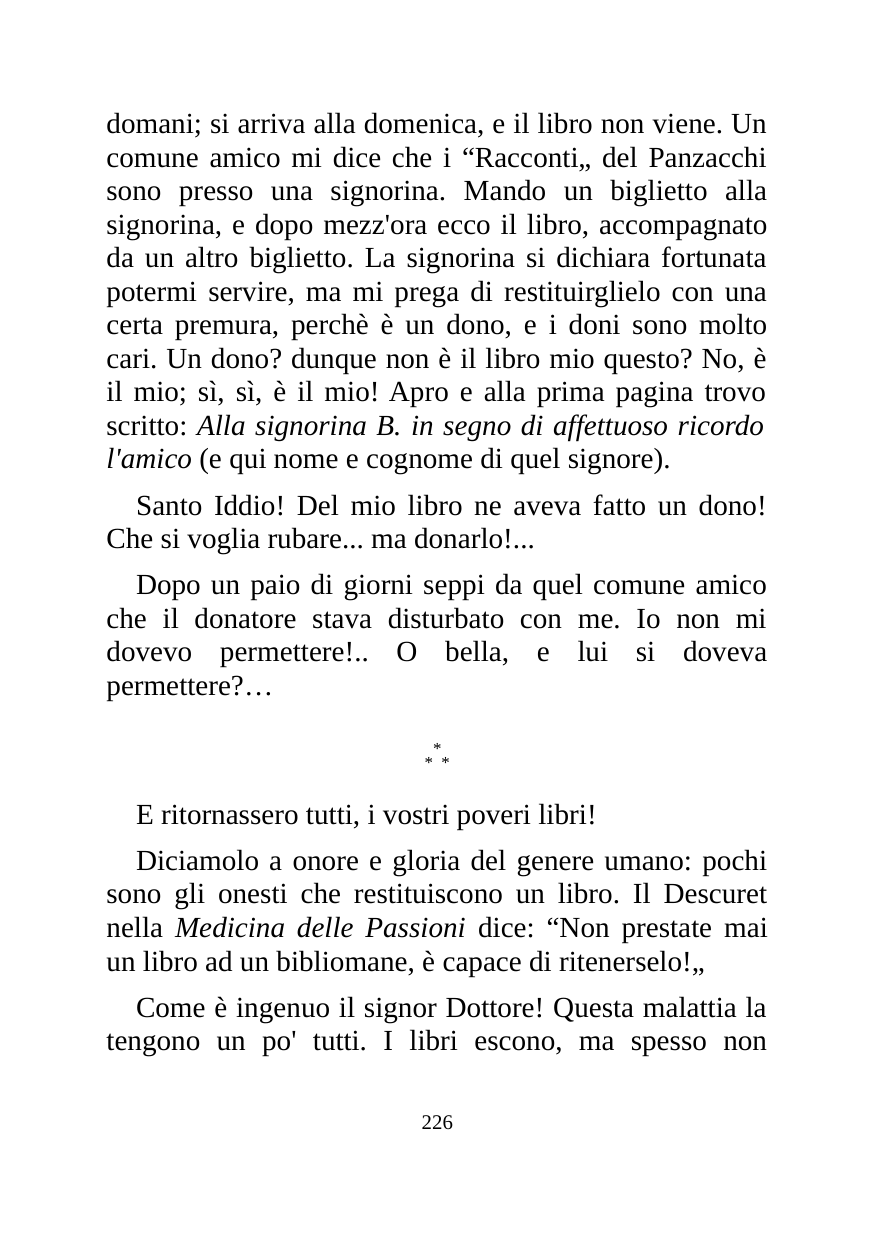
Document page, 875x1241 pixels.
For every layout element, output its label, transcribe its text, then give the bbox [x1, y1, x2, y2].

text Diciamolo a onore e gloria del genere umano: pochi sono gli onesti che restituiscono un libro. Il Descuret nella Medicina delle Passioni dice: “Non prestate mai un libro ad un bibliomane, è capace di ritenerselo!„ [106, 843, 768, 977]
text Santo Iddio! Del mio libro ne aveva fatto un dono! Che si voglia rubare... ma donarlo!... [106, 488, 768, 555]
text E ritornassero tutti, i vostri poveri libri! [106, 797, 768, 831]
text domani; si arriva alla domenica, e il libro non viene. Un comune amico mi dice che i “Racconti„ del Panzacchi sono presso una signorina. Mando un biglietto alla signorina, e dopo mezz'ora ecco il libro, accompagnato da un altro biglietto. La signorina si dichiara fortunata potermi servire, ma mi prega di restituirglielo con una certa premura, perchè è un dono, e i doni sono molto cari. Un dono? dunque non è il libro mio questo? No, è il mio; sì, sì, è il mio! Apro e alla prima pagina trovo scritto: Alla signorina B. in segno di affettuoso ricordo l'amico (e qui nome e cognome di quel signore). [106, 106, 768, 475]
text *** [106, 739, 768, 772]
text Come è ingenuo il signor Dottore! Questa malattia la tengono un po' tutti. I libri escono, ma spesso non [106, 990, 768, 1057]
text Dopo un paio di giorni seppi da quel comune amico che il donatore stava disturbato con me. Io non mi dovevo permettere!.. O bella, e lui si doveva permettere?… [106, 567, 768, 701]
